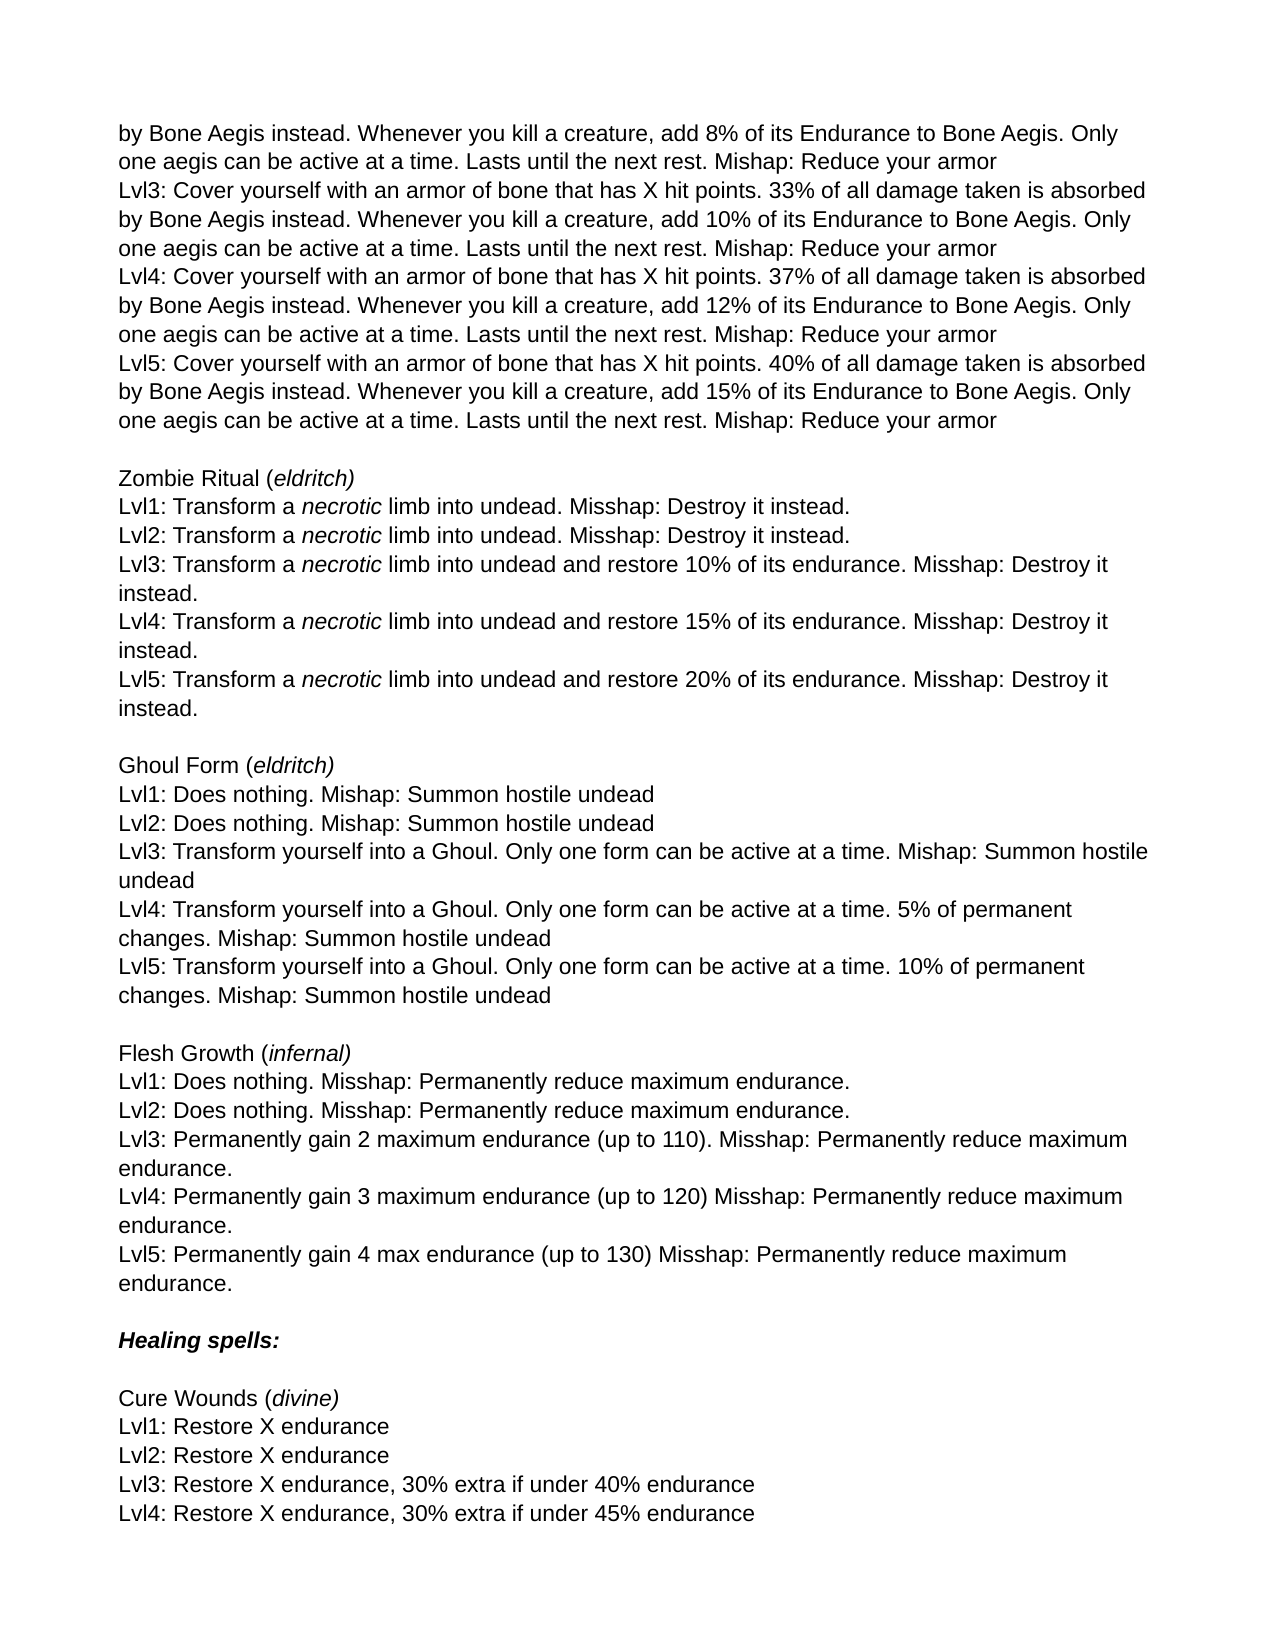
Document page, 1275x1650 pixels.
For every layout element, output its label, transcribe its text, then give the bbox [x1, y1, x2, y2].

text Lvl4: Transform a ­­necrotic limb into undead and restore 15% of its endurance. Misshap: Destroy it instead. [118, 607, 1157, 664]
text Lvl4: Restore X endurance, 30% extra if under 45% endurance [118, 1498, 1157, 1527]
text Lvl1: Does nothing. Mishap: Summon hostile undead Lvl2: Does nothing. Mishap: Summon hostile undead Lvl3: Transform yourself into a Ghoul. Only one form can be active at a time. Mishap: Summon hostile undead Lvl4: Transform yourself into a Ghoul. Only one form can be active at a time. 5% of permanent changes. Mishap: Summon hostile undead Lvl5: Transform yourself into a Ghoul. Only one form can be active at a time. 10% of permanent changes. Mishap: Summon hostile undead [118, 779, 1157, 1038]
text Lvl3: Restore X endurance, 30% extra if under 40% endurance [118, 1469, 1157, 1498]
text Lvl2: Does nothing. Misshap: Permanently reduce maximum endurance. Lvl3: Permanently gain 2 maximum endurance (up to 110). Misshap: Permanently reduce maximum endurance. Lvl4: Permanently gain 3 maximum endurance (up to 120) Misshap: Permanently reduce maximum endurance. Lvl5: Permanently gain 4 max endurance (up to 130) Misshap: Permanently reduce maximum endurance. [118, 1096, 1157, 1297]
text Healing spells: [118, 1326, 1157, 1354]
text by Bone Aegis instead. Whenever you kill a creature, add 8% of its Endurance to Bone Aegis. Only one aegis can be active at a time. Lasts until the next rest. Mishap: Reduce your armor [118, 118, 1157, 176]
text Lvl5: Transform a ­­necrotic limb into undead and restore 20% of its endurance. Misshap: Destroy it instead. [118, 664, 1157, 722]
text Ghoul Form (eldritch) [118, 751, 1157, 779]
text Cure Wounds (divine) [118, 1383, 1157, 1412]
text Lvl1: Restore X endurance Lvl2: Restore X endurance [118, 1412, 1157, 1469]
text Lvl5: Cover yourself with an armor of bone that has X hit points. 40% of all damage taken is absorbed by Bone Aegis instead. Whenever you kill a creature, add 15% of its Endurance to Bone Aegis. Only one aegis can be active at a time. Lasts until the next rest. Mishap: Reduce your armor [118, 348, 1157, 434]
text Lvl4: Cover yourself with an armor of bone that has X hit points. 37% of all damage taken is absorbed by Bone Aegis instead. Whenever you kill a creature, add 12% of its Endurance to Bone Aegis. Only one aegis can be active at a time. Lasts until the next rest. Mishap: Reduce your armor [118, 262, 1157, 348]
text Lvl1: Transform a ­­necrotic limb into undead. Misshap: Destroy it instead. [118, 492, 1157, 521]
text Zombie Ritual (eldritch) [118, 463, 1157, 492]
text Lvl3: Transform a ­­necrotic limb into undead and restore 10% of its endurance. Misshap: Destroy it instead. [118, 549, 1157, 607]
text Flesh Growth (infernal) Lvl1: Does nothing. Misshap: Permanently reduce maximum endurance. [118, 1038, 1157, 1096]
text Lvl3: Cover yourself with an armor of bone that has X hit points. 33% of all damage taken is absorbed by Bone Aegis instead. Whenever you kill a creature, add 10% of its Endurance to Bone Aegis. Only one aegis can be active at a time. Lasts until the next rest. Mishap: Reduce your armor [118, 176, 1157, 262]
text Lvl2: Transform a ­­necrotic limb into undead. Misshap: Destroy it instead. [118, 521, 1157, 549]
